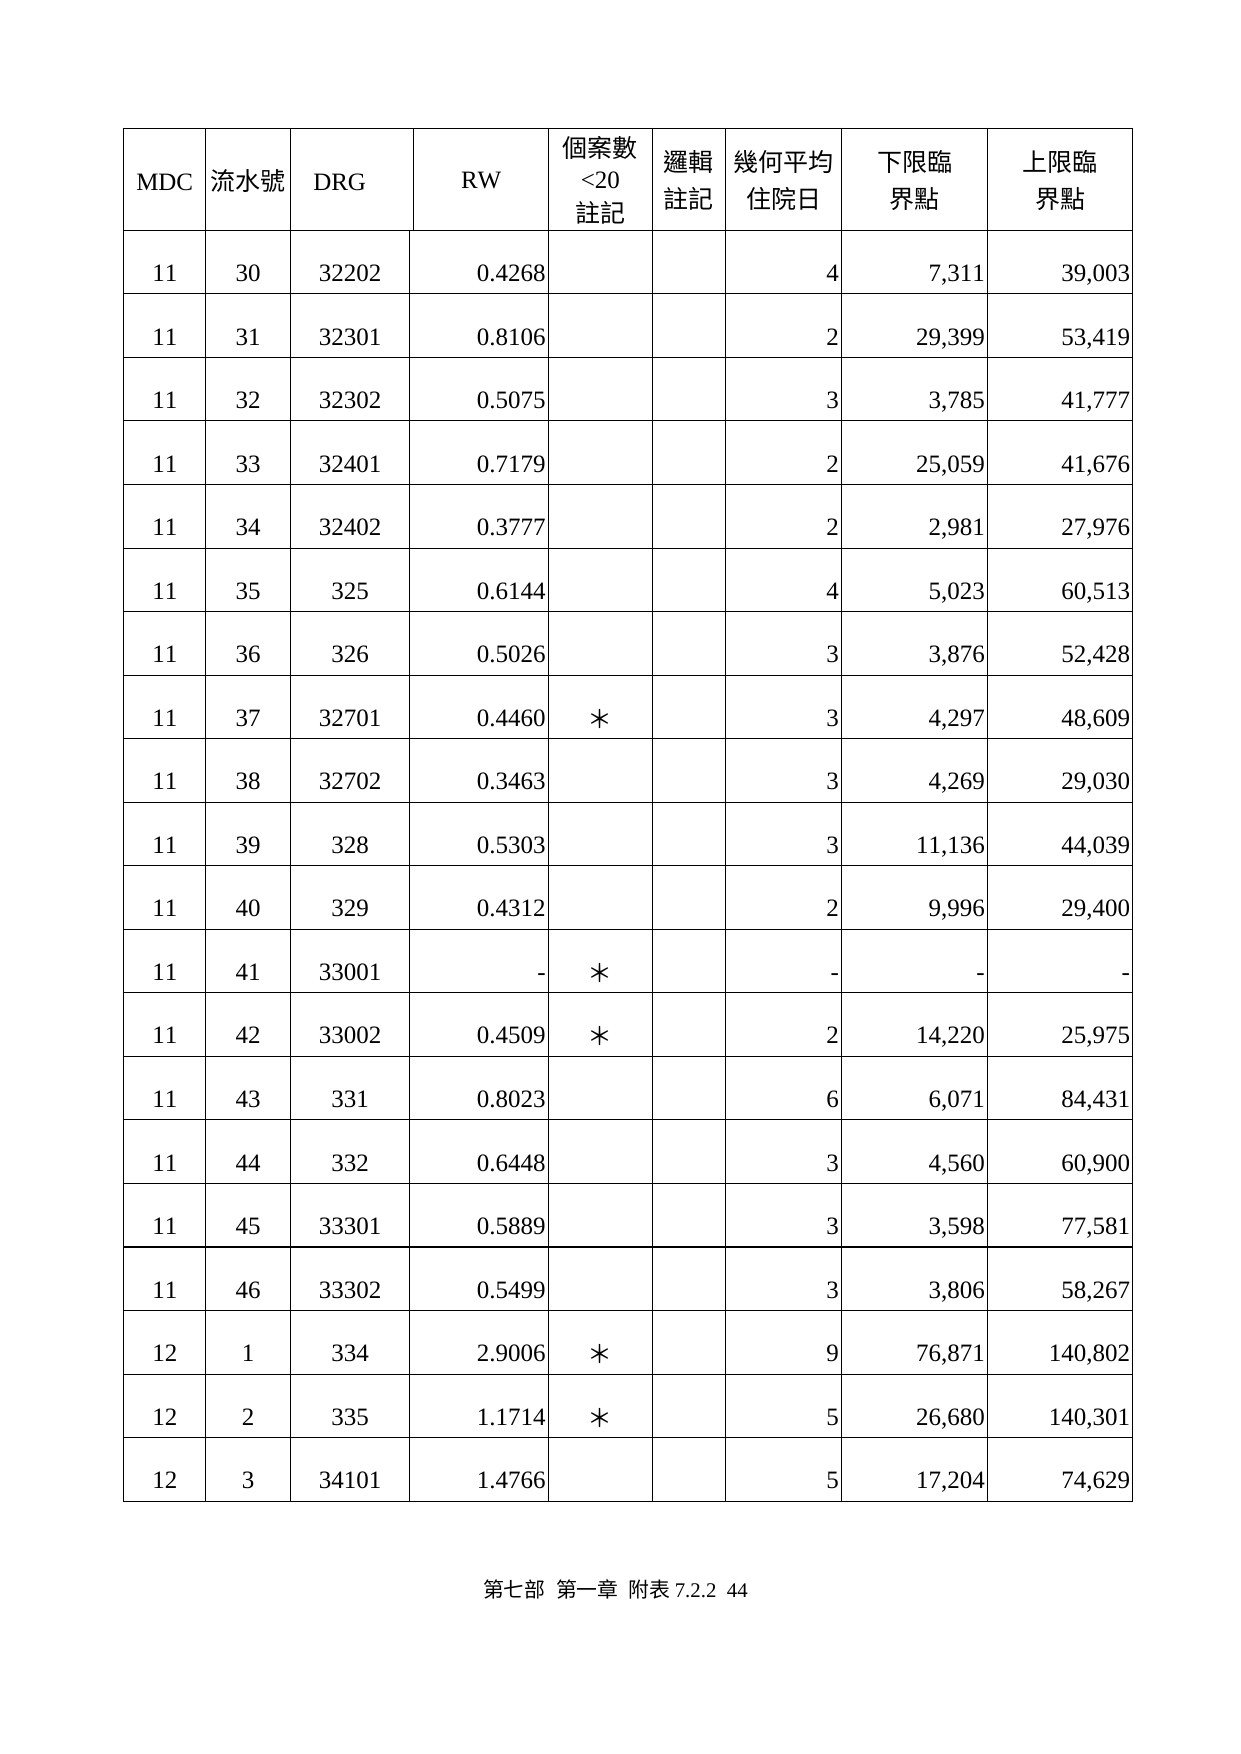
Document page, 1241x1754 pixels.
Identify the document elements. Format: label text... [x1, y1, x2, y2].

table_cell 334 [291, 1311, 409, 1373]
table_cell 32701 [291, 676, 409, 738]
table_cell 11 [124, 1120, 205, 1183]
table_cell 44 [206, 1120, 290, 1183]
table_header 個案數<20 註記 [549, 129, 652, 230]
table_cell 332 [291, 1120, 409, 1183]
table_cell 33302 [291, 1248, 409, 1310]
table_cell 11 [124, 294, 205, 357]
table_cell 37 [206, 676, 290, 738]
table_cell 2.9006 [410, 1311, 548, 1373]
table_cell 11 [124, 803, 205, 865]
table_cell 11 [124, 549, 205, 611]
table_header 幾何平均住院日 [726, 129, 841, 230]
table_cell 11 [124, 739, 205, 802]
table_cell 11 [124, 930, 205, 992]
table_cell 0.3777 [410, 485, 548, 547]
table_cell 5 [726, 1438, 841, 1501]
table_cell 140,301 [988, 1375, 1132, 1437]
table_cell [653, 294, 725, 357]
table_cell [549, 358, 652, 420]
table_cell ＊ [549, 930, 652, 992]
table_cell 0.5303 [410, 803, 548, 865]
table_cell 74,629 [988, 1438, 1132, 1501]
table_cell 11,136 [842, 803, 987, 865]
table_cell 32401 [291, 421, 409, 484]
table_cell 27,976 [988, 485, 1132, 547]
table_cell 328 [291, 803, 409, 865]
table_cell [549, 421, 652, 484]
table_cell ＊ [549, 1311, 652, 1373]
table_cell 3 [726, 676, 841, 738]
table_cell 40 [206, 866, 290, 929]
table_cell [653, 1248, 725, 1310]
table_cell 4,560 [842, 1120, 987, 1183]
table_cell 41 [206, 930, 290, 992]
table_cell 33301 [291, 1184, 409, 1246]
table_cell [653, 1120, 725, 1183]
table_cell 329 [291, 866, 409, 929]
table_cell 45 [206, 1184, 290, 1246]
table_cell 6,071 [842, 1057, 987, 1119]
table_cell 0.6144 [410, 549, 548, 611]
table_cell 3,876 [842, 612, 987, 674]
table_cell 11 [124, 866, 205, 929]
table_cell [653, 358, 725, 420]
table_cell 5,023 [842, 549, 987, 611]
table_cell 0.3463 [410, 739, 548, 802]
table_cell 34 [206, 485, 290, 547]
table_cell 11 [124, 676, 205, 738]
table_cell 0.7179 [410, 421, 548, 484]
table_cell 3 [726, 803, 841, 865]
table_cell 3 [726, 1120, 841, 1183]
table_cell 42 [206, 993, 290, 1056]
table_cell 60,900 [988, 1120, 1132, 1183]
table_cell 2,981 [842, 485, 987, 547]
table_cell 60,513 [988, 549, 1132, 611]
table_cell 33 [206, 421, 290, 484]
table_cell 4 [726, 231, 841, 293]
table_cell 41,777 [988, 358, 1132, 420]
table_cell 2 [206, 1375, 290, 1437]
table_cell 76,871 [842, 1311, 987, 1373]
table_cell 0.8106 [410, 294, 548, 357]
table_cell 33001 [291, 930, 409, 992]
table_cell [653, 993, 725, 1056]
table_cell 4,297 [842, 676, 987, 738]
table_cell 29,400 [988, 866, 1132, 929]
table_cell [549, 1438, 652, 1501]
table_cell 1.1714 [410, 1375, 548, 1437]
table_cell 140,802 [988, 1311, 1132, 1373]
table_cell 326 [291, 612, 409, 674]
table_cell [653, 676, 725, 738]
table_cell 17,204 [842, 1438, 987, 1501]
table_cell 1.4766 [410, 1438, 548, 1501]
table_cell [653, 231, 725, 293]
table_cell 11 [124, 231, 205, 293]
table_cell 6 [726, 1057, 841, 1119]
table_cell ＊ [549, 993, 652, 1056]
table_cell 2 [726, 421, 841, 484]
table_cell 41,676 [988, 421, 1132, 484]
table_cell - [988, 930, 1132, 992]
table_cell [653, 930, 725, 992]
table_cell 0.8023 [410, 1057, 548, 1119]
table_cell 35 [206, 549, 290, 611]
table_cell 3,598 [842, 1184, 987, 1246]
table_cell 2 [726, 485, 841, 547]
table_cell 12 [124, 1438, 205, 1501]
table_cell [549, 612, 652, 674]
table_cell 33002 [291, 993, 409, 1056]
table_header 下限臨 界點 [842, 129, 987, 230]
table_header MDC [124, 129, 205, 230]
table_cell [549, 1184, 652, 1246]
table_cell ＊ [549, 676, 652, 738]
table_cell 39,003 [988, 231, 1132, 293]
table_cell [653, 1438, 725, 1501]
table_cell 32202 [291, 231, 409, 293]
table_cell 0.4312 [410, 866, 548, 929]
table_cell 44,039 [988, 803, 1132, 865]
table_cell [653, 803, 725, 865]
table_cell [549, 739, 652, 802]
table_cell 48,609 [988, 676, 1132, 738]
table_cell 11 [124, 358, 205, 420]
table_cell 3,806 [842, 1248, 987, 1310]
table_cell 77,581 [988, 1184, 1132, 1246]
table_cell 11 [124, 612, 205, 674]
table_header RW [414, 129, 548, 230]
table_cell 11 [124, 1184, 205, 1246]
table_cell 0.5889 [410, 1184, 548, 1246]
table_cell 4,269 [842, 739, 987, 802]
table_cell 38 [206, 739, 290, 802]
table_cell [653, 421, 725, 484]
table_cell 84,431 [988, 1057, 1132, 1119]
table_cell 7,311 [842, 231, 987, 293]
table_cell [653, 1375, 725, 1437]
table_cell 30 [206, 231, 290, 293]
table_cell 14,220 [842, 993, 987, 1056]
table_cell 11 [124, 421, 205, 484]
table_cell [653, 1311, 725, 1373]
table_cell [653, 1057, 725, 1119]
table_cell 0.5075 [410, 358, 548, 420]
table_cell 25,059 [842, 421, 987, 484]
table_cell 3,785 [842, 358, 987, 420]
table_cell 32702 [291, 739, 409, 802]
table_cell [549, 866, 652, 929]
table_cell 3 [726, 358, 841, 420]
table_cell 3 [726, 739, 841, 802]
table_cell [549, 1057, 652, 1119]
table_cell [653, 866, 725, 929]
table_cell 53,419 [988, 294, 1132, 357]
table_header 流水號 [206, 129, 290, 230]
table_cell [653, 485, 725, 547]
table_cell 12 [124, 1311, 205, 1373]
table_cell 5 [726, 1375, 841, 1437]
table_cell 11 [124, 485, 205, 547]
table_cell 3 [726, 612, 841, 674]
table_cell 4 [726, 549, 841, 611]
table_cell 0.5026 [410, 612, 548, 674]
table_cell ＊ [549, 1375, 652, 1437]
table_cell [549, 549, 652, 611]
table_cell [653, 612, 725, 674]
table_cell 3 [206, 1438, 290, 1501]
table_cell 29,399 [842, 294, 987, 357]
table_cell 29,030 [988, 739, 1132, 802]
table_cell 3 [726, 1248, 841, 1310]
table_cell 0.6448 [410, 1120, 548, 1183]
table_cell [549, 294, 652, 357]
table_cell 0.4460 [410, 676, 548, 738]
table_cell 12 [124, 1375, 205, 1437]
table_cell 335 [291, 1375, 409, 1437]
table_cell 32302 [291, 358, 409, 420]
table_cell 3 [726, 1184, 841, 1246]
table_cell 9 [726, 1311, 841, 1373]
table_cell 11 [124, 1057, 205, 1119]
table_cell [653, 739, 725, 802]
table_cell 32301 [291, 294, 409, 357]
table_cell - [726, 930, 841, 992]
table_cell 2 [726, 866, 841, 929]
table_cell 0.5499 [410, 1248, 548, 1310]
table_cell 0.4509 [410, 993, 548, 1056]
table_cell 39 [206, 803, 290, 865]
table_cell 9,996 [842, 866, 987, 929]
table_cell [653, 1184, 725, 1246]
table_cell 0.4268 [410, 231, 548, 293]
table_header 上限臨 界點 [988, 129, 1132, 230]
table_cell [549, 803, 652, 865]
table_cell [653, 549, 725, 611]
table_cell 2 [726, 993, 841, 1056]
table_cell - [842, 930, 987, 992]
table_cell 11 [124, 993, 205, 1056]
table_cell [549, 231, 652, 293]
table_cell 52,428 [988, 612, 1132, 674]
table_header DRG [291, 129, 413, 230]
table_cell - [410, 930, 548, 992]
table_cell 1 [206, 1311, 290, 1373]
table_cell [549, 485, 652, 547]
table_cell 31 [206, 294, 290, 357]
table_cell 32402 [291, 485, 409, 547]
table_cell 325 [291, 549, 409, 611]
table_cell 2 [726, 294, 841, 357]
table_cell 26,680 [842, 1375, 987, 1437]
table_cell 34101 [291, 1438, 409, 1501]
table_cell [549, 1248, 652, 1310]
table_header 邏輯註記 [653, 129, 725, 230]
table_cell 32 [206, 358, 290, 420]
table_cell [549, 1120, 652, 1183]
table_cell 43 [206, 1057, 290, 1119]
table_cell 11 [124, 1248, 205, 1310]
table_cell 25,975 [988, 993, 1132, 1056]
table_cell 46 [206, 1248, 290, 1310]
table_cell 331 [291, 1057, 409, 1119]
table_cell 36 [206, 612, 290, 674]
table_cell 58,267 [988, 1248, 1132, 1310]
